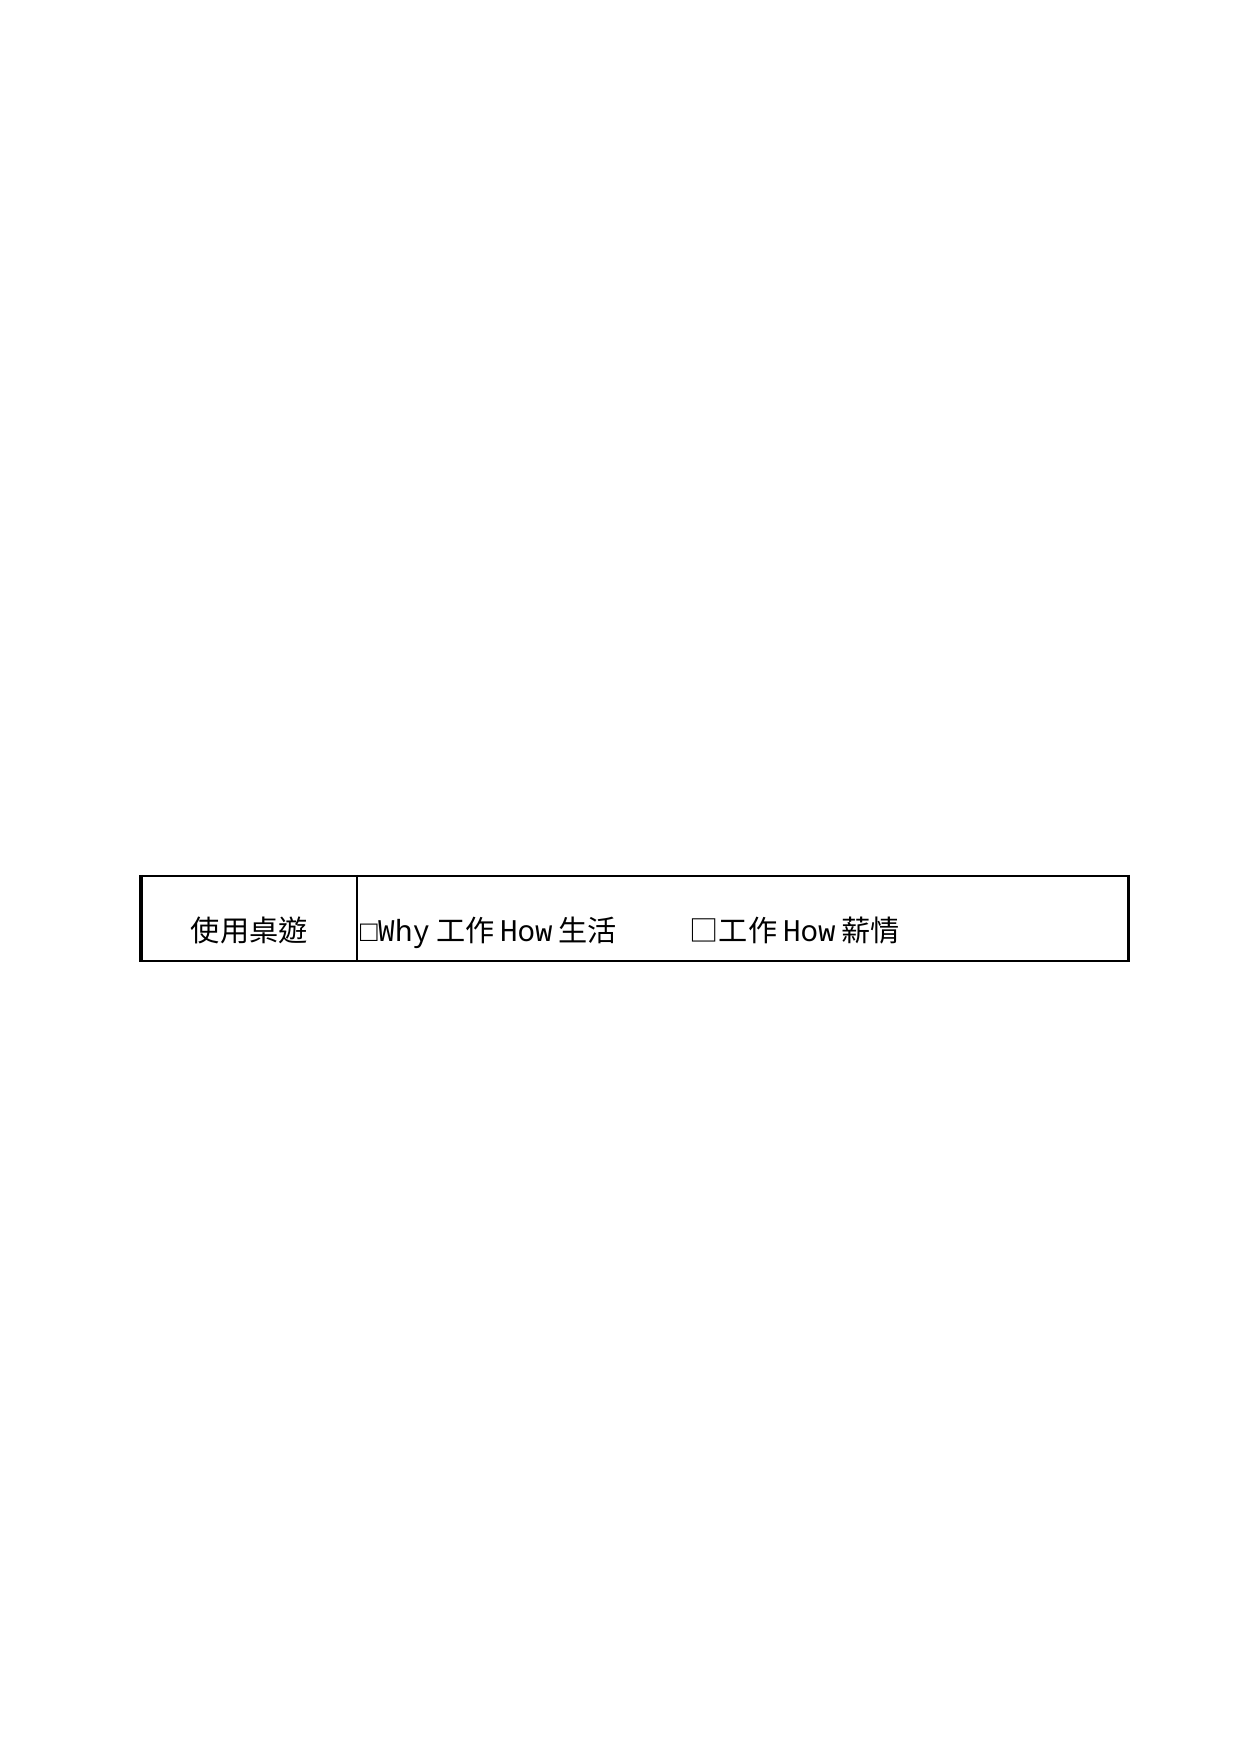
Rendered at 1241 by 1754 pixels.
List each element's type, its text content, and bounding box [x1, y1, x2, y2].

table_cell □Why工作How生活 □工作How薪情 [358, 877, 1127, 960]
table_cell 使用桌遊 [143, 877, 356, 960]
